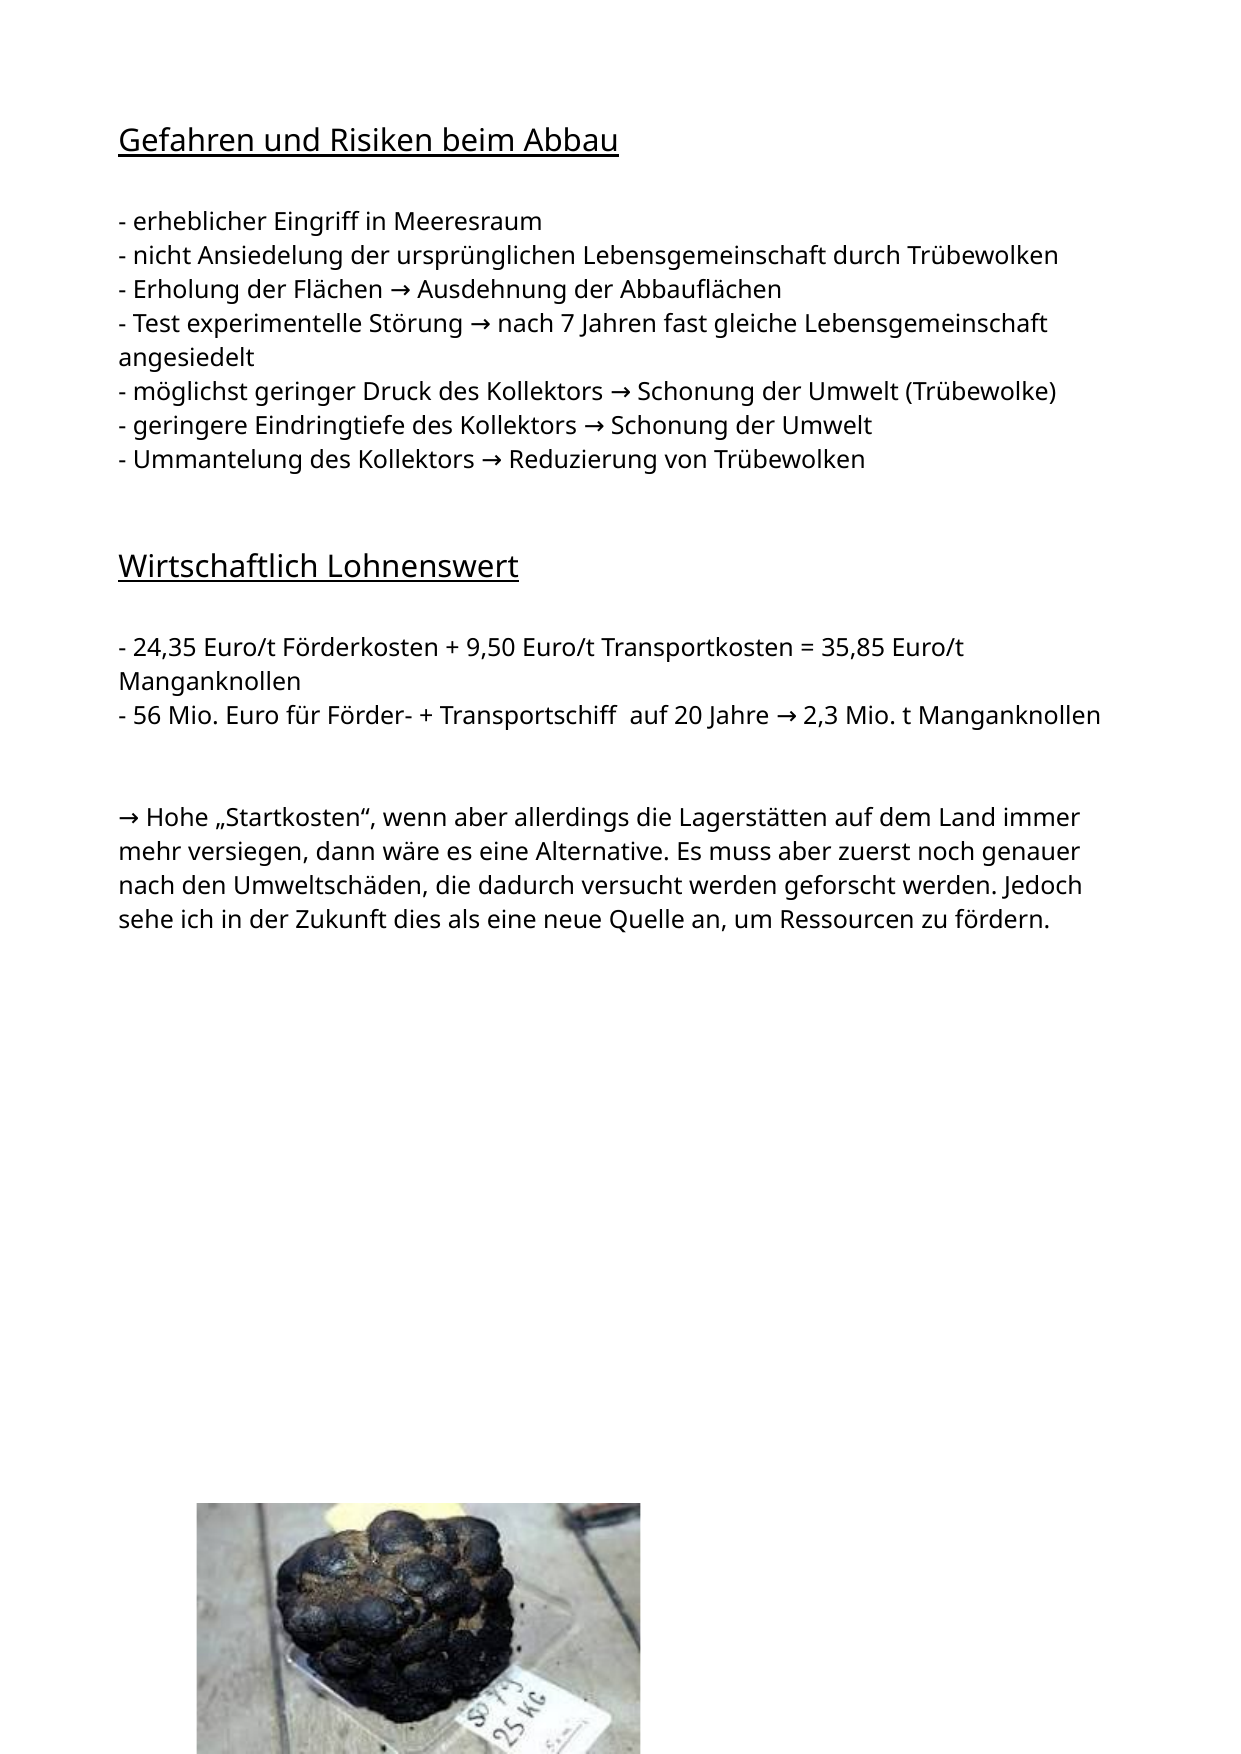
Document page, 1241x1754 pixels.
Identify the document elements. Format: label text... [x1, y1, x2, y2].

text → Hohe „Startkosten“, wenn aber allerdings die Lagerstätten auf dem Land immer mehr versiegen, dann wäre es eine Alternative. Es muss aber zuerst noch genauer nach den Umweltschäden, die dadurch versucht werden geforscht werden. Jedoch sehe ich in der Zukunft dies als eine neue Quelle an, um Ressourcen zu fördern. [118, 799, 1122, 936]
text - nicht Ansiedelung der ursprünglichen Lebensgemeinschaft durch Trübewolken [118, 237, 1122, 271]
text - erheblicher Eingriff in Meeresraum [118, 203, 1122, 237]
text - 24,35 Euro/t Förderkosten + 9,50 Euro/t Transportkosten = 35,85 Euro/t Manganknollen [118, 629, 1122, 697]
text - Test experimentelle Störung → nach 7 Jahren fast gleiche Lebensgemeinschaft angesiedelt [118, 306, 1122, 374]
text - Ummantelung des Kollektors → Reduzierung von Trübewolken [118, 442, 1122, 476]
text - möglichst geringer Druck des Kollektors → Schonung der Umwelt (Trübewolke) [118, 374, 1122, 408]
picture [196, 1503, 641, 1754]
text - Erholung der Flächen → Ausdehnung der Abbauflächen [118, 271, 1122, 306]
text Wirtschaftlich Lohnenswert [118, 544, 1122, 587]
text - 56 Mio. Euro für Förder- + Transportschiff auf 20 Jahre → 2,3 Mio. t Manganknollen [118, 697, 1122, 731]
text Gefahren und Risiken beim Abbau [118, 118, 1122, 161]
text - geringere Eindringtiefe des Kollektors → Schonung der Umwelt [118, 408, 1122, 442]
